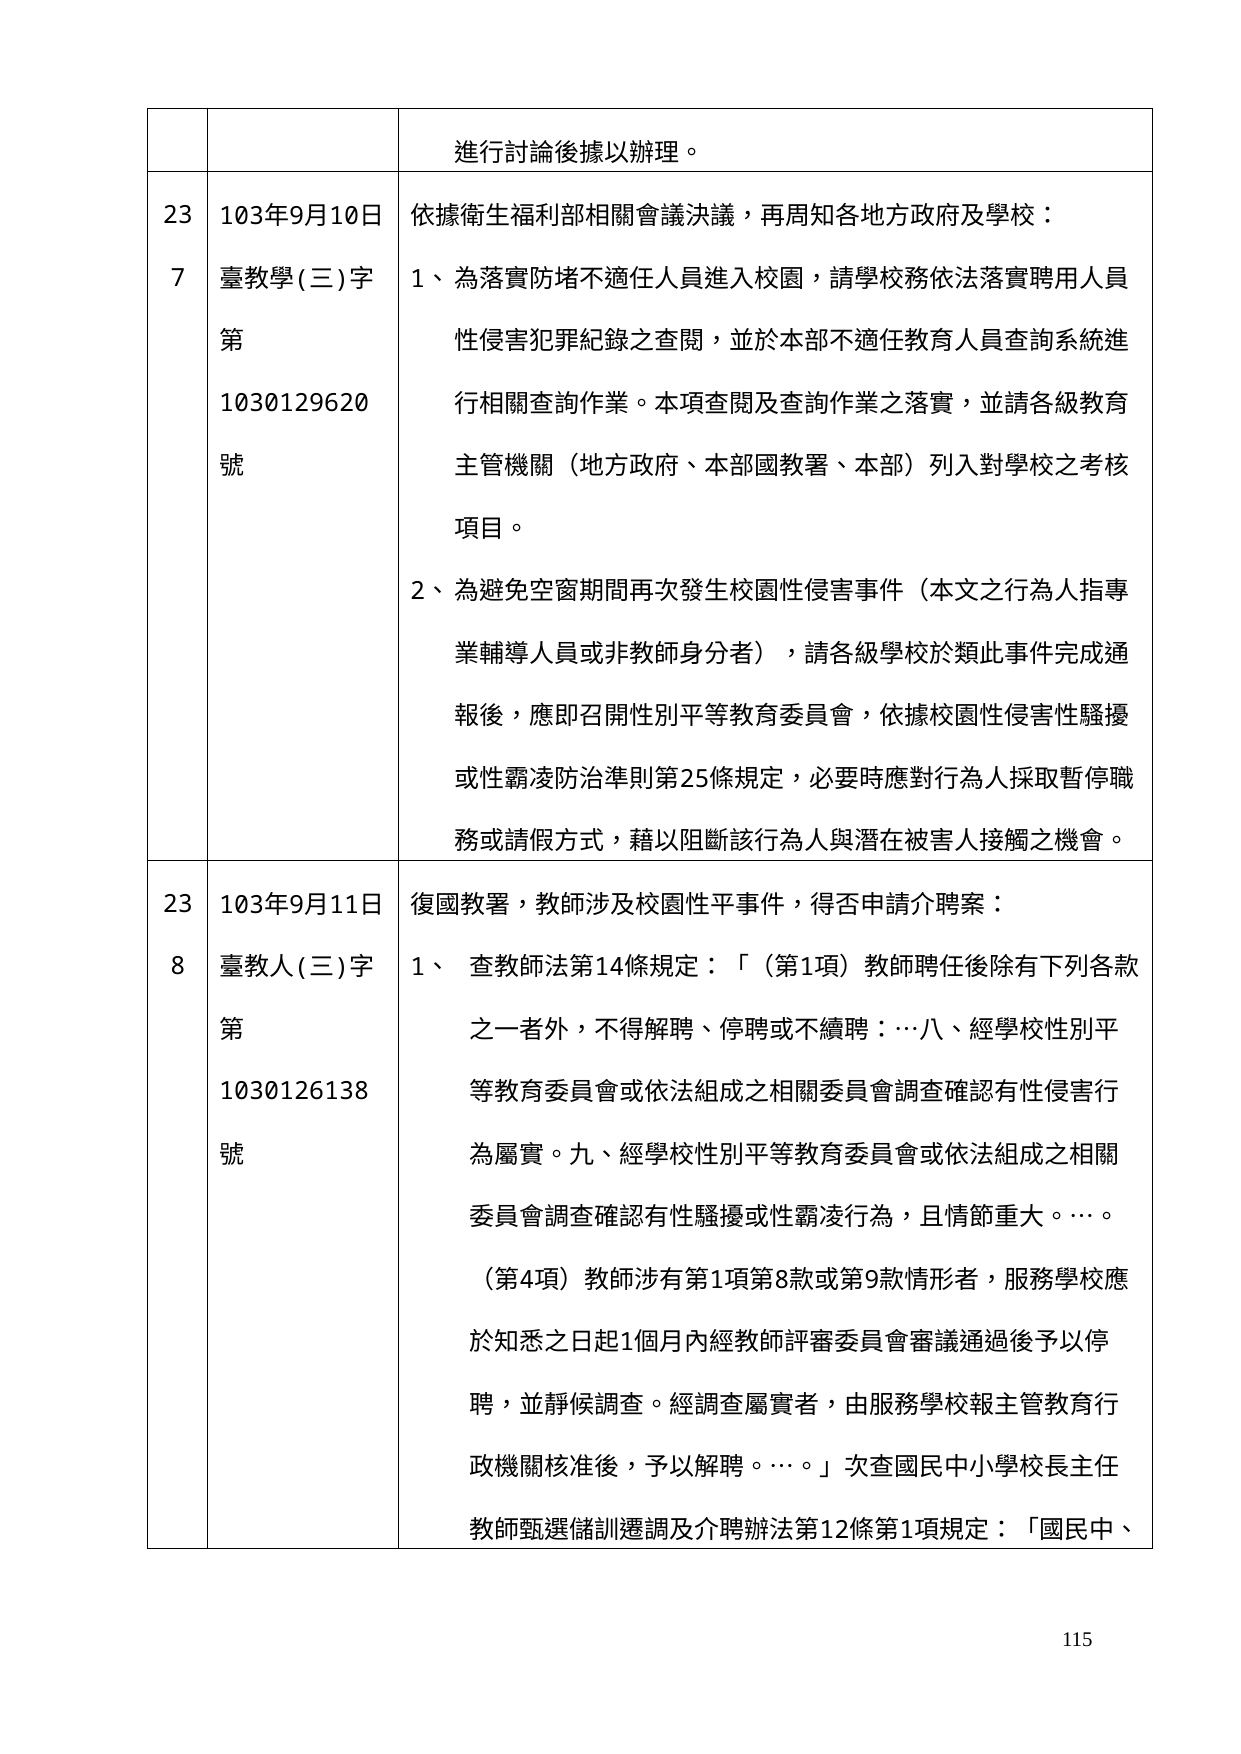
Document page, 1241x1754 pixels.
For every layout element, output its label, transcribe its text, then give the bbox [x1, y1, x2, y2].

table_cell 237 [148, 172, 207, 860]
table_cell 進行討論後據以辦理。 [399, 109, 1152, 171]
table_cell 依據衛生福利部相關會議決議，再周知各地方政府及學校： 為落實防堵不適任人員進入校園，請學校務依法落實聘用人員性侵害犯罪紀錄之查閱，並於本部不適任教育人員查詢系統進行相關查詢作業。本項查閱及查詢作業之落實，並請各級教育主管機關（地方政府、本部國教署、本部）列入對學校之考核項目。 為避免空窗期間再次發生校園性侵害事件（本文之行為人指專業輔導人員或非教師身分者），請各級學校於類此事件完成通報後，應即召開性別平等教育委員會，依據校園性侵害性騷擾或性霸凌防治準則第25條規定，必要時應對行為人採取暫停職務或請假方式，藉以阻斷該行為人與潛在被害人接觸之機會。 [399, 172, 1152, 860]
table_cell [208, 109, 398, 171]
table_cell 復國教署，教師涉及校園性平事件，得否申請介聘案： 查教師法第14條規定：「（第1項）教師聘任後除有下列各款之一者外，不得解聘、停聘或不續聘：…八、經學校性別平等教育委員會或依法組成之相關委員會調查確認有性侵害行為屬實。九、經學校性別平等教育委員會或依法組成之相關委員會調查確認有性騷擾或性霸凌行為，且情節重大。…。（第4項）教師涉有第1項第8款或第9款情形者，服務學校應於知悉之日起1個月內經教師評審委員會審議通過後予以停聘，並靜候調查。經調查屬實者，由服務學校報主管教育行政機關核准後，予以解聘。…。」次查國民中小學校長主任教師甄選儲訓遷調及介聘辦法第12條第1項規定：「國民中、 [399, 861, 1152, 1548]
table_cell 103年9月11日臺教人(三)字第1030126138號 [208, 861, 398, 1548]
table_cell 103年9月10日臺教學(三)字第1030129620號 [208, 172, 398, 860]
table_cell 238 [148, 861, 207, 1548]
table_cell [148, 109, 207, 171]
